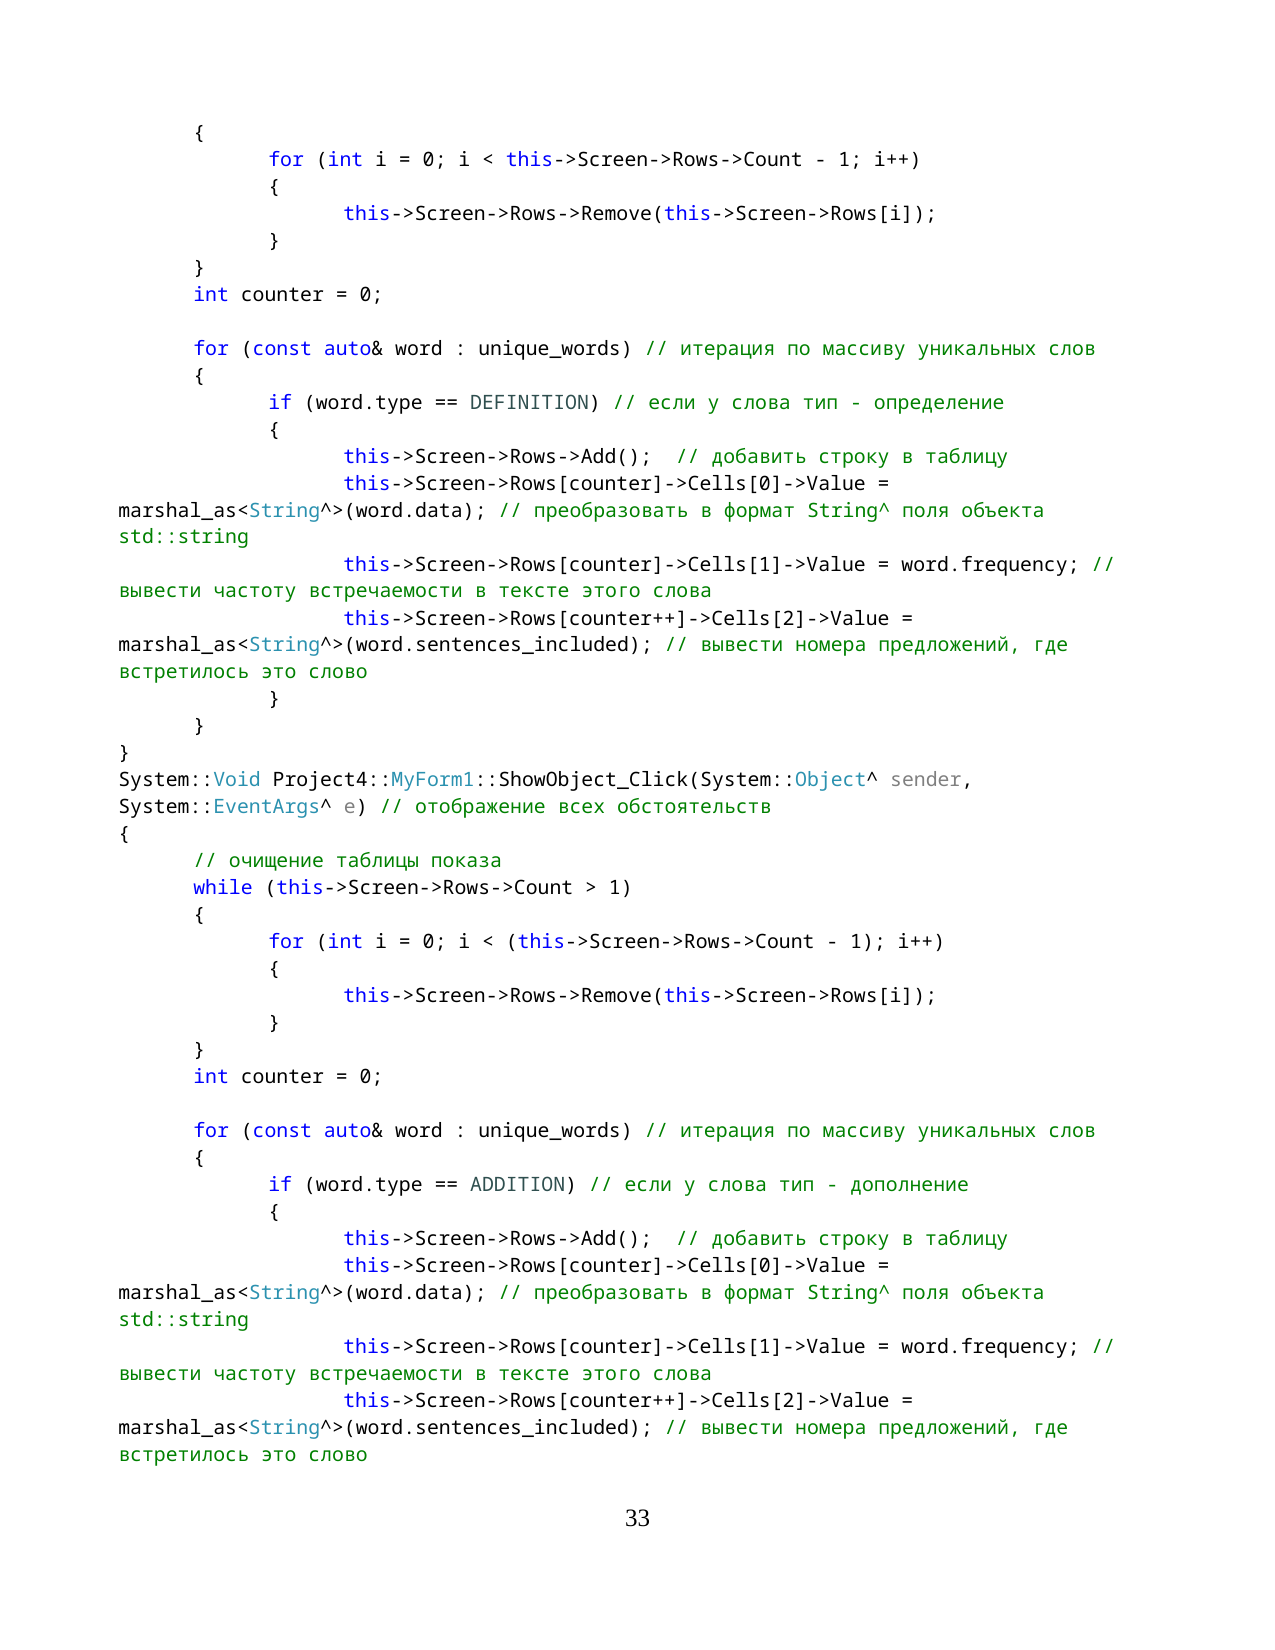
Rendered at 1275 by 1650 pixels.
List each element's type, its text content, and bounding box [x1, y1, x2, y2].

text this->Screen->Rows[counter++]->Cells[2]->Value = marshal_as<String^>(word.sentences_included); // вывести номера предложений, где встретилось это слово [118, 604, 1157, 685]
text this->Screen->Rows->Remove(this->Screen->Rows[i]); [118, 199, 1157, 226]
text } [118, 739, 1157, 766]
text { [118, 415, 1157, 442]
text this->Screen->Rows->Remove(this->Screen->Rows[i]); [118, 981, 1157, 1008]
text System::Void Project4::MyForm1::ShowObject_Click(System::Object^ sender, System::EventArgs^ e) // отображение всех обстоятельств [118, 766, 1157, 819]
text this->Screen->Rows[counter]->Cells[0]->Value = marshal_as<String^>(word.data); // преобразовать в формат String^ поля объекта std::string [118, 469, 1157, 550]
text } [118, 1035, 1157, 1062]
text this->Screen->Rows->Add(); // добавить строку в таблицу [118, 1224, 1157, 1251]
text if (word.type == ADDITION) // если у слова тип - дополнение [118, 1170, 1157, 1197]
text this->Screen->Rows[counter]->Cells[1]->Value = word.frequency; // вывести частоту встречаемости в тексте этого слова [118, 1332, 1157, 1386]
text { [118, 361, 1157, 388]
text } [118, 712, 1157, 739]
text { [118, 1197, 1157, 1224]
text this->Screen->Rows[counter++]->Cells[2]->Value = marshal_as<String^>(word.sentences_included); // вывести номера предложений, где встретилось это слово [118, 1386, 1157, 1467]
text int counter = 0; [118, 1062, 1157, 1089]
text { [118, 819, 1157, 847]
text { [118, 901, 1157, 927]
text { [118, 118, 1157, 145]
text { [118, 172, 1157, 199]
text for (const auto& word : unique_words) // итерация по массиву уникальных слов [118, 334, 1157, 361]
text for (int i = 0; i < (this->Screen->Rows->Count - 1); i++) [118, 927, 1157, 954]
text for (int i = 0; i < this->Screen->Rows->Count - 1; i++) [118, 145, 1157, 172]
text } [118, 685, 1157, 712]
text int counter = 0; [118, 280, 1157, 307]
text { [118, 954, 1157, 981]
text this->Screen->Rows->Add(); // добавить строку в таблицу [118, 442, 1157, 469]
text // очищение таблицы показа [118, 847, 1157, 873]
text this->Screen->Rows[counter]->Cells[0]->Value = marshal_as<String^>(word.data); // преобразовать в формат String^ поля объекта std::string [118, 1251, 1157, 1332]
text this->Screen->Rows[counter]->Cells[1]->Value = word.frequency; // вывести частоту встречаемости в тексте этого слова [118, 550, 1157, 604]
text } [118, 1008, 1157, 1035]
text } [118, 226, 1157, 253]
text for (const auto& word : unique_words) // итерация по массиву уникальных слов [118, 1116, 1157, 1143]
text } [118, 253, 1157, 280]
text if (word.type == DEFINITION) // если у слова тип - определение [118, 388, 1157, 415]
text { [118, 1143, 1157, 1170]
text while (this->Screen->Rows->Count > 1) [118, 873, 1157, 901]
